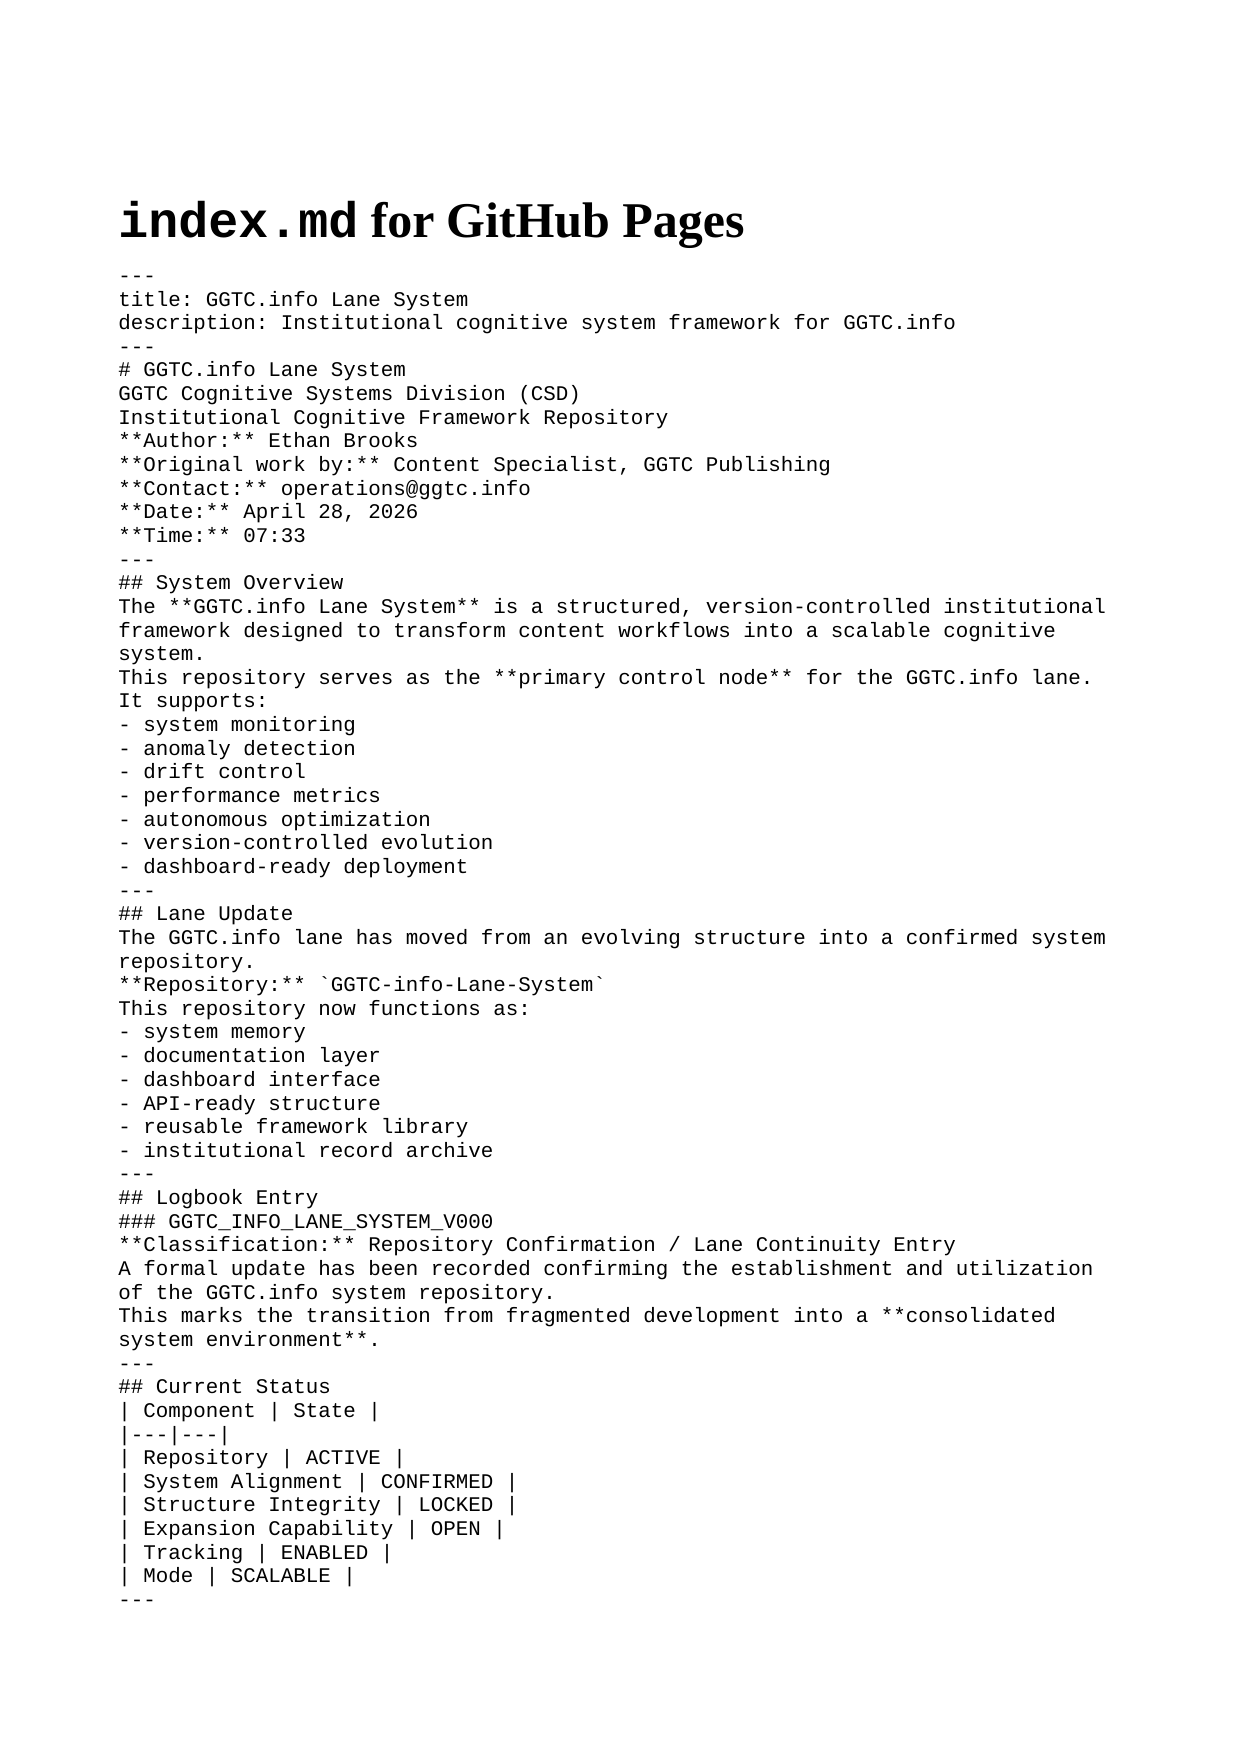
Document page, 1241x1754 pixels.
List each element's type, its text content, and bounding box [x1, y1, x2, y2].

text # GGTC.info Lane System [118, 359, 1122, 383]
text - dashboard-ready deployment [118, 856, 1122, 880]
text **Contact:** operations@ggtc.info [118, 478, 1122, 501]
text Institutional Cognitive Framework Repository [118, 407, 1122, 430]
text - reusable framework library [118, 1116, 1122, 1140]
text **Author:** Ethan Brooks [118, 430, 1122, 454]
text **Time:** 07:33 [118, 525, 1122, 549]
text | Structure Integrity | LOCKED | [118, 1494, 1122, 1518]
text This repository now functions as: [118, 998, 1122, 1022]
text **Classification:** Repository Confirmation / Lane Continuity Entry [118, 1234, 1122, 1258]
text |---|---| [118, 1423, 1122, 1447]
text --- [118, 336, 1122, 359]
text --- [118, 1353, 1122, 1376]
text ## System Overview [118, 572, 1122, 596]
text - performance metrics [118, 785, 1122, 809]
text | Tracking | ENABLED | [118, 1542, 1122, 1565]
text - drift control [118, 761, 1122, 785]
text The GGTC.info lane has moved from an evolving structure into a confirmed system repository. [118, 927, 1122, 974]
text **Repository:** `GGTC-info-Lane-System` [118, 974, 1122, 998]
text - autonomous optimization [118, 809, 1122, 832]
text - institutional record archive [118, 1140, 1122, 1163]
text The **GGTC.info Lane System** is a structured, version-controlled institutional framework designed to transform content workflows into a scalable cognitive system. [118, 596, 1122, 667]
text - system monitoring [118, 714, 1122, 738]
text | System Alignment | CONFIRMED | [118, 1471, 1122, 1494]
text A formal update has been recorded confirming the establishment and utilization of the GGTC.info system repository. [118, 1258, 1122, 1305]
text --- [118, 1589, 1122, 1613]
text --- [118, 880, 1122, 903]
text **Date:** April 28, 2026 [118, 501, 1122, 525]
text --- [118, 265, 1122, 288]
text title: GGTC.info Lane System [118, 288, 1122, 312]
text description: Institutional cognitive system framework for GGTC.info [118, 312, 1122, 336]
text GGTC Cognitive Systems Division (CSD) [118, 383, 1122, 407]
text | Mode | SCALABLE | [118, 1565, 1122, 1589]
text - system memory [118, 1022, 1122, 1045]
text ### GGTC_INFO_LANE_SYSTEM_V000 [118, 1211, 1122, 1234]
text | Component | State | [118, 1400, 1122, 1423]
text - dashboard interface [118, 1069, 1122, 1092]
text **Original work by:** Content Specialist, GGTC Publishing [118, 454, 1122, 478]
text This repository serves as the **primary control node** for the GGTC.info lane. [118, 667, 1122, 691]
text ## Lane Update [118, 903, 1122, 927]
text | Expansion Capability | OPEN | [118, 1518, 1122, 1542]
text --- [118, 1163, 1122, 1187]
text - version-controlled evolution [118, 832, 1122, 856]
text --- [118, 549, 1122, 572]
text - documentation layer [118, 1045, 1122, 1069]
text ## Logbook Entry [118, 1187, 1122, 1211]
text | Repository | ACTIVE | [118, 1447, 1122, 1471]
text ## Current Status [118, 1376, 1122, 1400]
text - anomaly detection [118, 738, 1122, 761]
subtitle index.md for GitHub Pages [118, 191, 1122, 252]
text This marks the transition from fragmented development into a **consolidated system environment**. [118, 1305, 1122, 1353]
text It supports: [118, 691, 1122, 714]
text - API-ready structure [118, 1092, 1122, 1116]
